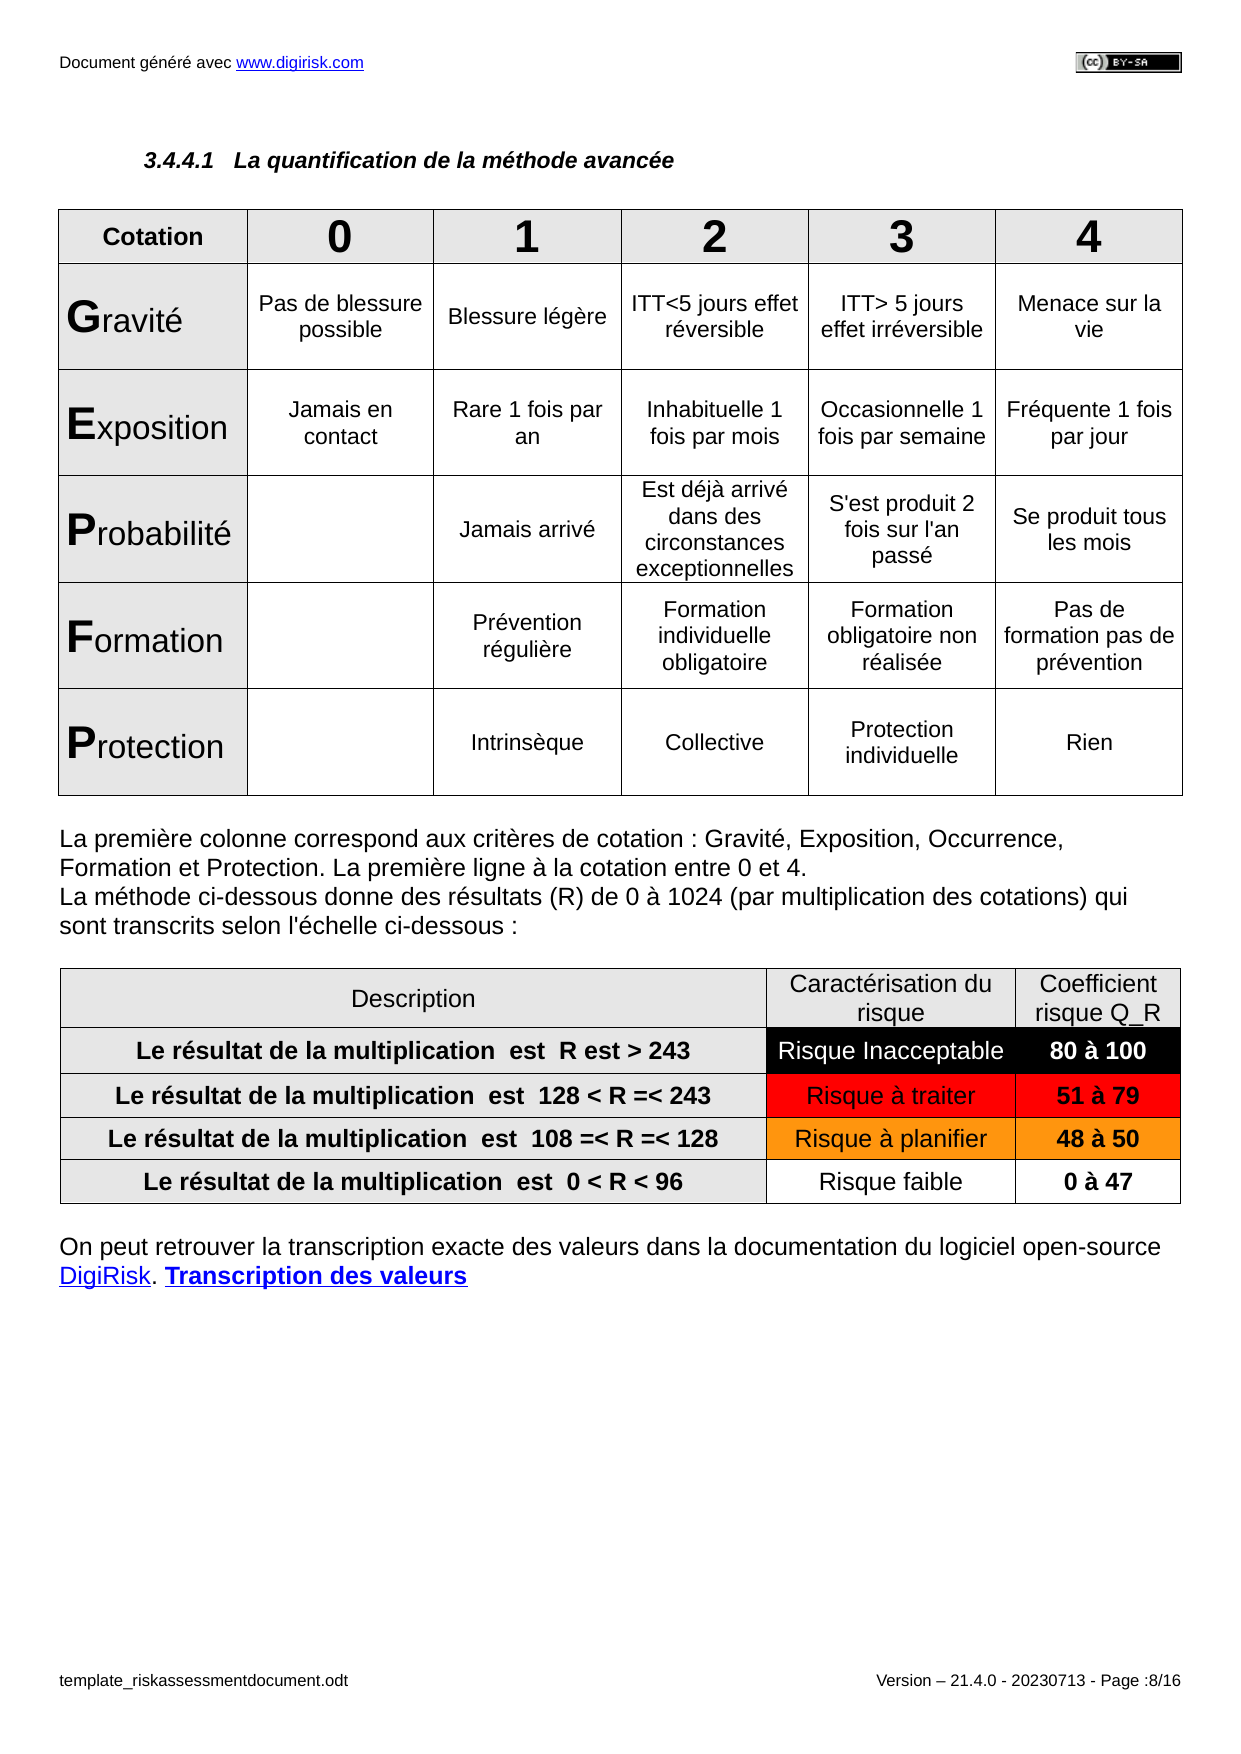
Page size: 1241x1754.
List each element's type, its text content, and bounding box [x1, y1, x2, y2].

table_cell Collective [622, 689, 808, 795]
table_cell Intrinsèque [434, 689, 621, 795]
table_cell Risque à traiter [767, 1074, 1015, 1117]
table_cell Le résultat de la multiplication est 0 < R < 96 [61, 1160, 766, 1202]
table_cell Fréquente 1 fois par jour [996, 370, 1182, 475]
table_cell 80 à 100 [1016, 1028, 1180, 1073]
table_cell 51 à 79 [1016, 1074, 1180, 1117]
table_cell Gravité [59, 264, 247, 369]
table_cell Inhabituelle 1 fois par mois [622, 370, 808, 475]
table_header Coefficient risque Q_R [1016, 969, 1180, 1027]
table_cell Occasionnelle 1 fois par semaine [809, 370, 995, 475]
table_cell Le résultat de la multiplication est R est > 243 [61, 1028, 766, 1073]
subtitle La quantification de la méthode avancée [144, 147, 1181, 174]
table_cell Protection [59, 689, 247, 795]
table_cell 0 à 47 [1016, 1160, 1180, 1202]
table_cell Risque Inacceptable [767, 1028, 1015, 1073]
table_header 4 [996, 210, 1182, 262]
table_cell ITT> 5 jours effet irréversible [809, 264, 995, 369]
table_cell Jamais en contact [248, 370, 433, 475]
table_cell Blessure légère [434, 264, 621, 369]
table_header 0 [248, 210, 433, 262]
picture [1075, 52, 1182, 73]
table_cell Le résultat de la multiplication est 128 < R =< 243 [61, 1074, 766, 1117]
table_header Cotation [59, 210, 247, 262]
table_cell Protection individuelle [809, 689, 995, 795]
table_cell Rien [996, 689, 1182, 795]
table_cell Jamais arrivé [434, 476, 621, 582]
table_cell Risque faible [767, 1160, 1015, 1202]
table_cell Rare 1 fois par an [434, 370, 621, 475]
table_cell Risque à planifier [767, 1118, 1015, 1159]
table_header Caractérisation du risque [767, 969, 1015, 1027]
table_cell Exposition [59, 370, 247, 475]
table_cell Se produit tous les mois [996, 476, 1182, 582]
table_cell Formation individuelle obligatoire [622, 583, 808, 688]
table_cell Le résultat de la multiplication est 108 =< R =< 128 [61, 1118, 766, 1159]
text La méthode ci-dessous donne des résultats (R) de 0 à 1024 (par multiplication des cotations) qui sont transcrits selon l'échelle ci-dessous : [59, 882, 1181, 939]
table_cell ITT<5 jours effet réversible [622, 264, 808, 369]
table_cell Pas de formation pas de prévention [996, 583, 1182, 688]
table_header 2 [622, 210, 808, 262]
table_cell [248, 583, 433, 688]
table_header Description [61, 969, 766, 1027]
table_cell Formation [59, 583, 247, 688]
text On peut retrouver la transcription exacte des valeurs dans la documentation du logiciel open-source DigiRisk. Transcription des valeurs [59, 1232, 1181, 1290]
table_cell Prévention régulière [434, 583, 621, 688]
table_cell 48 à 50 [1016, 1118, 1180, 1159]
table_cell S'est produit 2 fois sur l'an passé [809, 476, 995, 582]
table_cell Pas de blessure possible [248, 264, 433, 369]
table_cell [248, 689, 433, 795]
table_cell Formation obligatoire non réalisée [809, 583, 995, 688]
table_cell Menace sur la vie [996, 264, 1182, 369]
text La première colonne correspond aux critères de cotation : Gravité, Exposition, Occurrence, Formation et Protection. La première ligne à la cotation entre 0 et 4. [59, 824, 1181, 882]
table_cell Probabilité [59, 476, 247, 582]
table_header 3 [809, 210, 995, 262]
table_cell Est déjà arrivé dans des circonstances exceptionnelles [622, 476, 808, 582]
table_cell [248, 476, 433, 582]
table_header 1 [434, 210, 621, 262]
